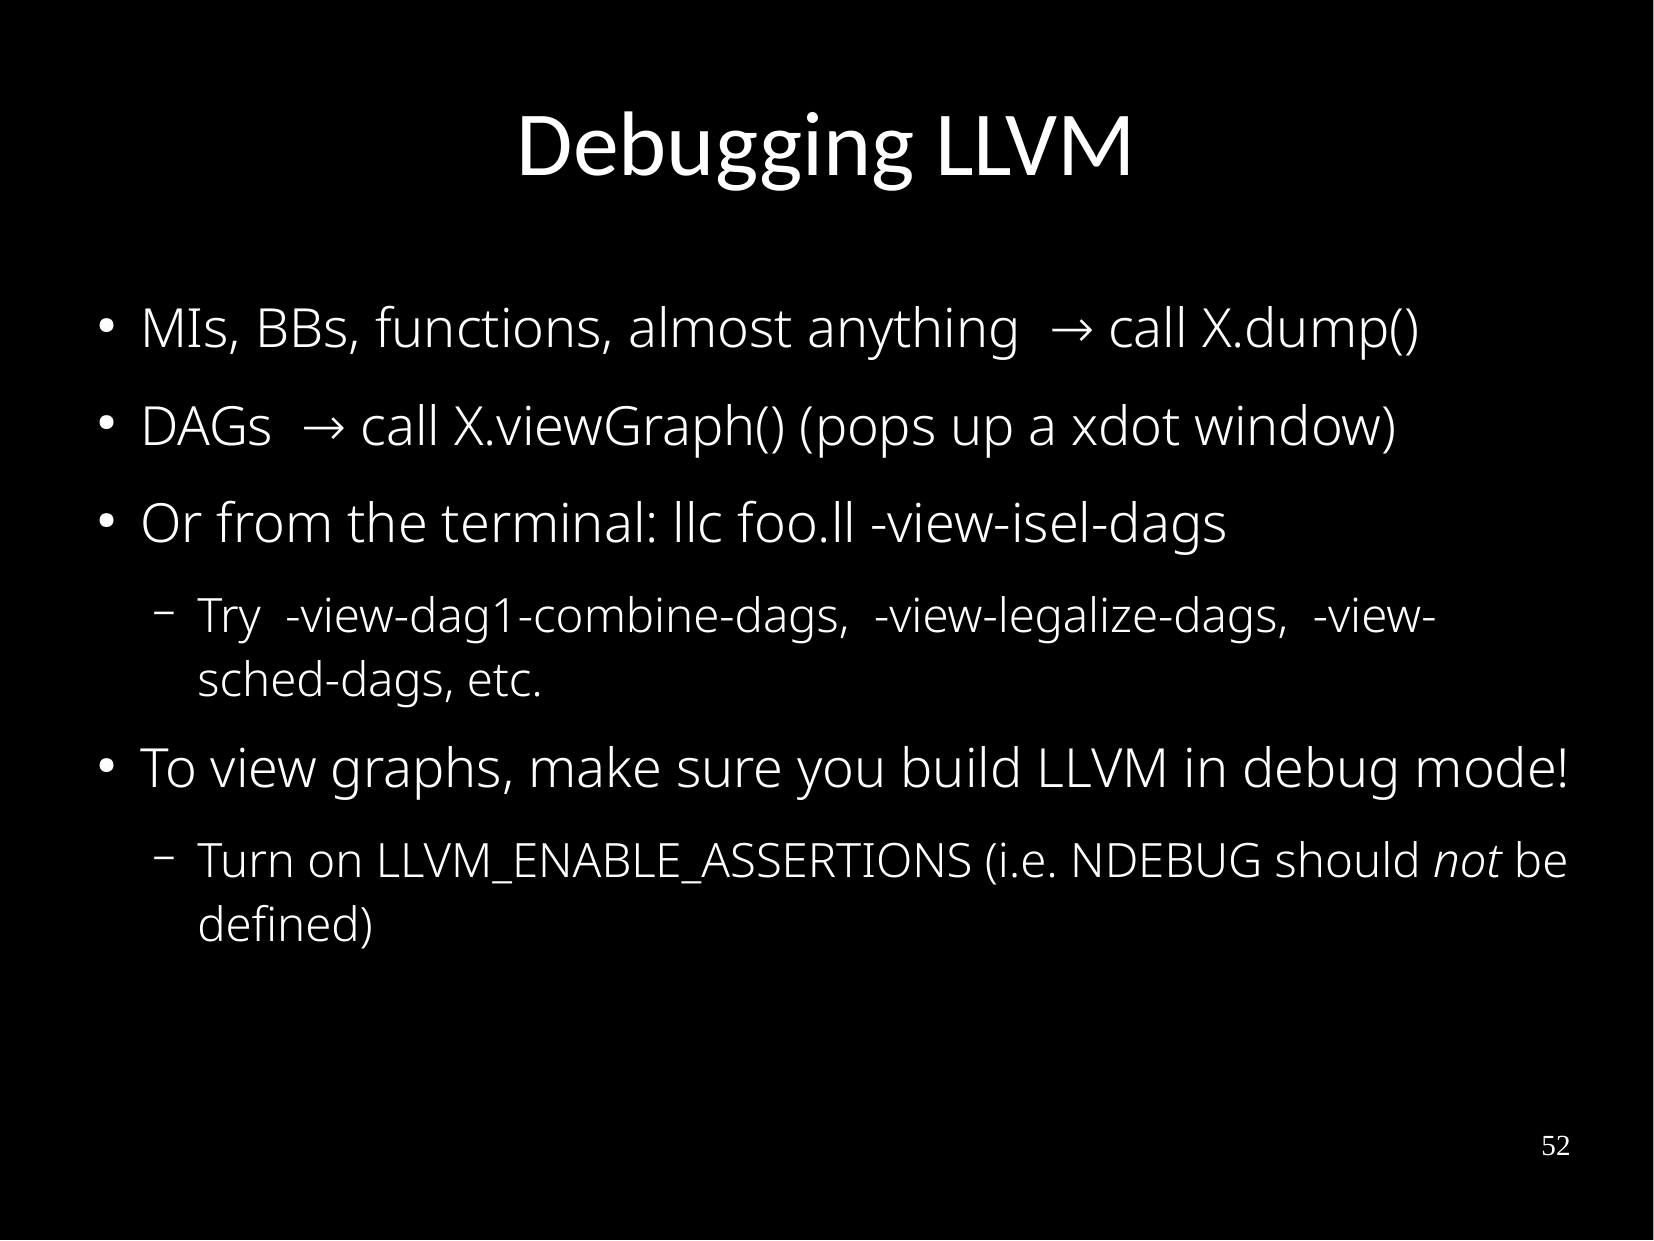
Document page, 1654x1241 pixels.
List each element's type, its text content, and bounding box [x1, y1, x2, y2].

list MIs, BBs, functions, almost anything → call X.dump() DAGs → call X.viewGraph() (pops up a xdot window) Or from the terminal: llc foo.ll -view-isel-dags Try -view-dag1-combine-dags, -view-legalize-dags, -view-sched-dags, etc. To view graphs, make sure you build LLVM in debug mode! Turn on LLVM_ENABLE_ASSERTIONS (i.e. NDEBUG should not be defined) [82, 290, 1571, 1010]
title Debugging LLVM [82, 49, 1571, 257]
